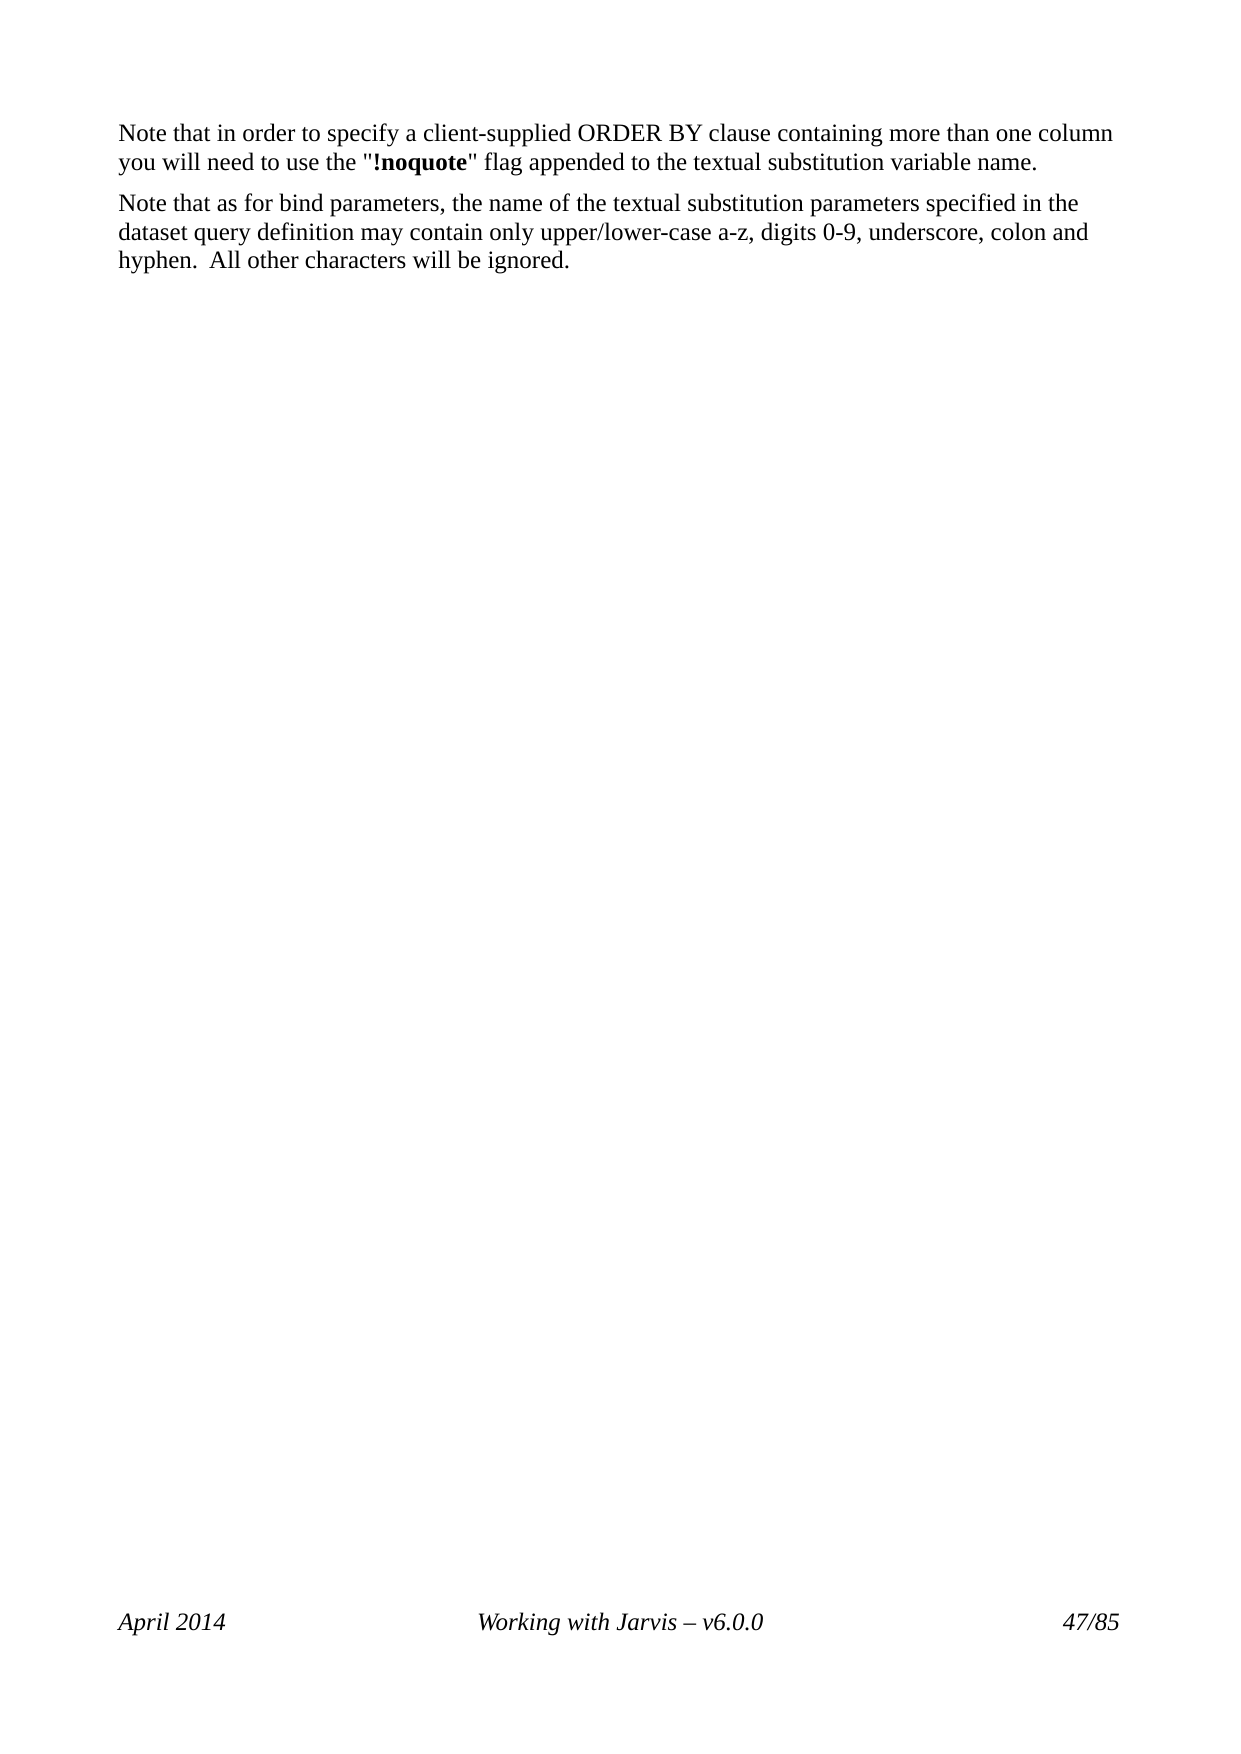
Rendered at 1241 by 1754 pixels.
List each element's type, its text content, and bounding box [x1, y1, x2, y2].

text Note that as for bind parameters, the name of the textual substitution parameters specified in the dataset query definition may contain only upper/lower-case a-z, digits 0-9, underscore, colon and hyphen. All other characters will be ignored. [118, 188, 1122, 274]
text Note that in order to specify a client-supplied ORDER BY clause containing more than one column you will need to use the "!noquote" flag appended to the textual substitution variable name. [118, 118, 1122, 176]
